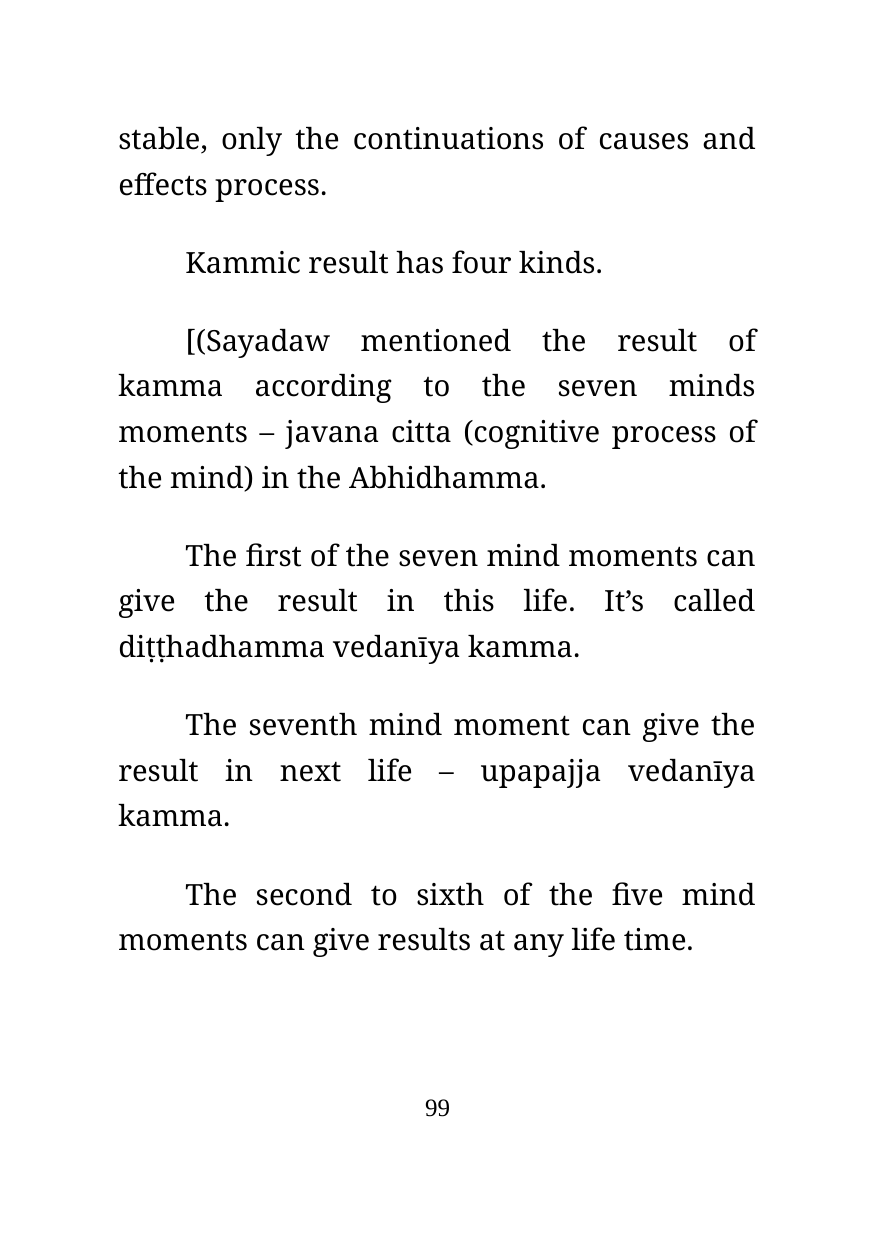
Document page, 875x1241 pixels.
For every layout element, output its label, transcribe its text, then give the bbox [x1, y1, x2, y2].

text The seventh mind moment can give the result in next life – upapajja vedanīya kamma. [118, 704, 756, 835]
text [(Sayadaw mentioned the result of kamma according to the seven minds moments – javana citta (cognitive process of the mind) in the Abhidhamma. [118, 320, 756, 497]
text stable, only the continuations of causes and effects process. [118, 118, 756, 203]
text The second to sixth of the five mind moments can give results at any life time. [118, 874, 756, 959]
text The first of the seven mind moments can give the result in this life. It’s called diṭṭhadhamma vedanīya kamma. [118, 535, 756, 666]
text Kammic result has four kinds. [118, 242, 756, 282]
